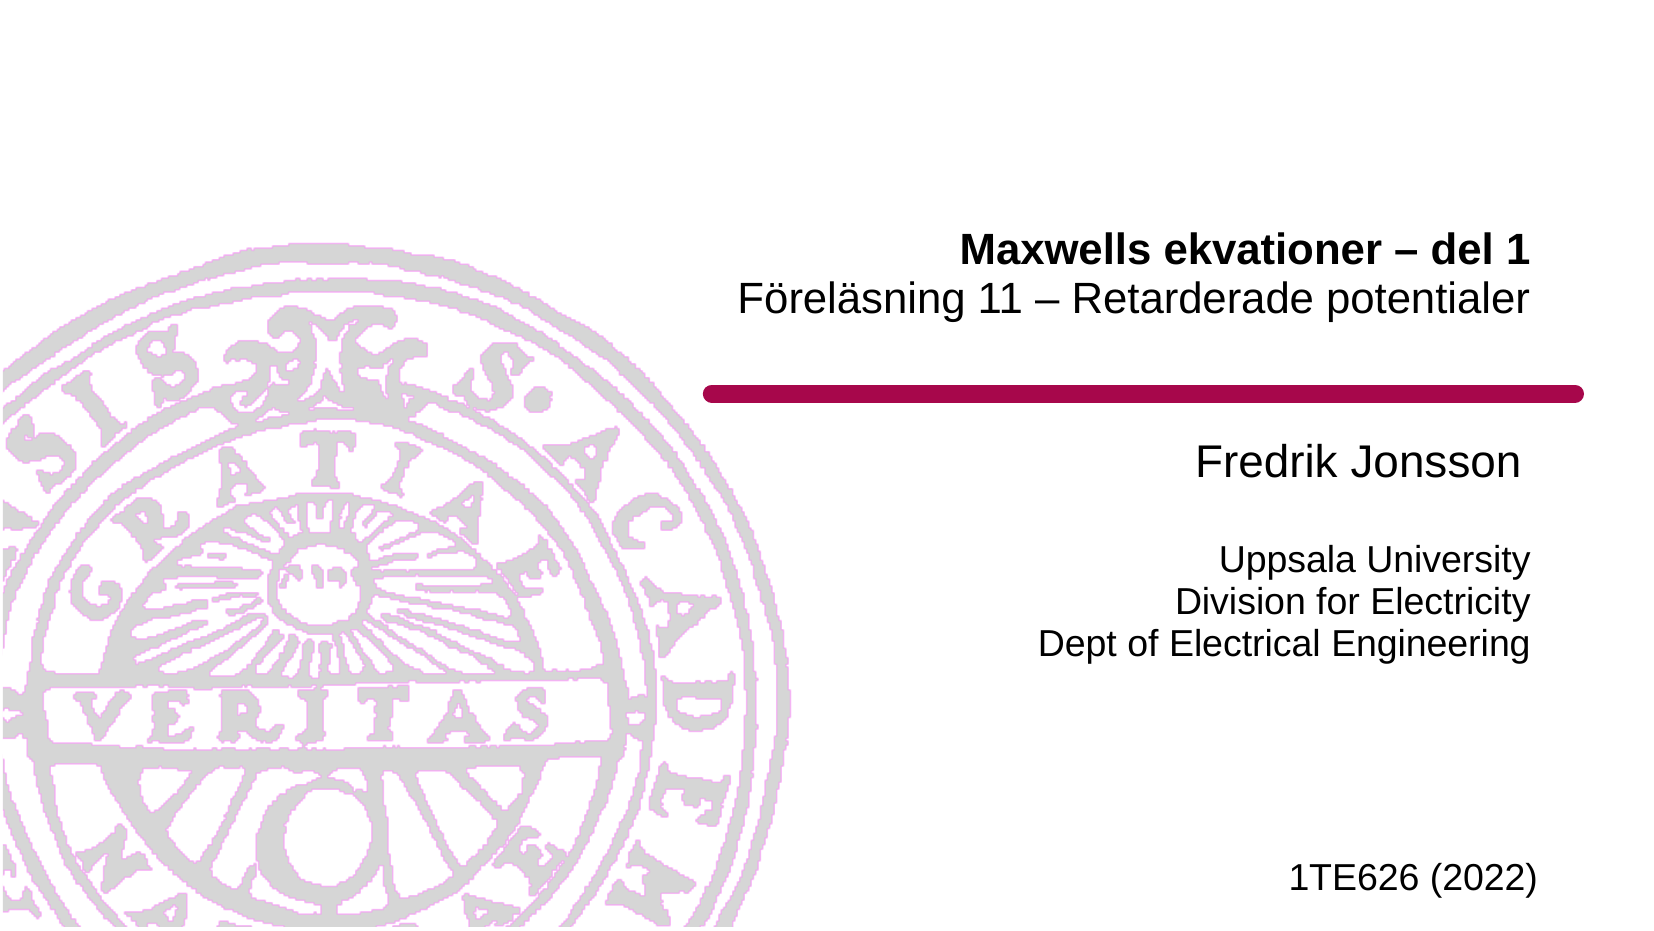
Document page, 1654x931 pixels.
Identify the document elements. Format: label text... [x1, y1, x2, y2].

text_box Maxwells ekvationer – del 1 Föreläsning 11 – Retarderade potentialer [660, 218, 1546, 380]
text_box Uppsala University Division for Electricity Dept of Electrical Engineering [735, 531, 1546, 672]
text_box Fredrik Jonsson [812, 429, 1537, 496]
text_box [812, 776, 1636, 927]
text_box 1TE626 (2022) [1170, 849, 1553, 906]
picture [2, 221, 812, 927]
